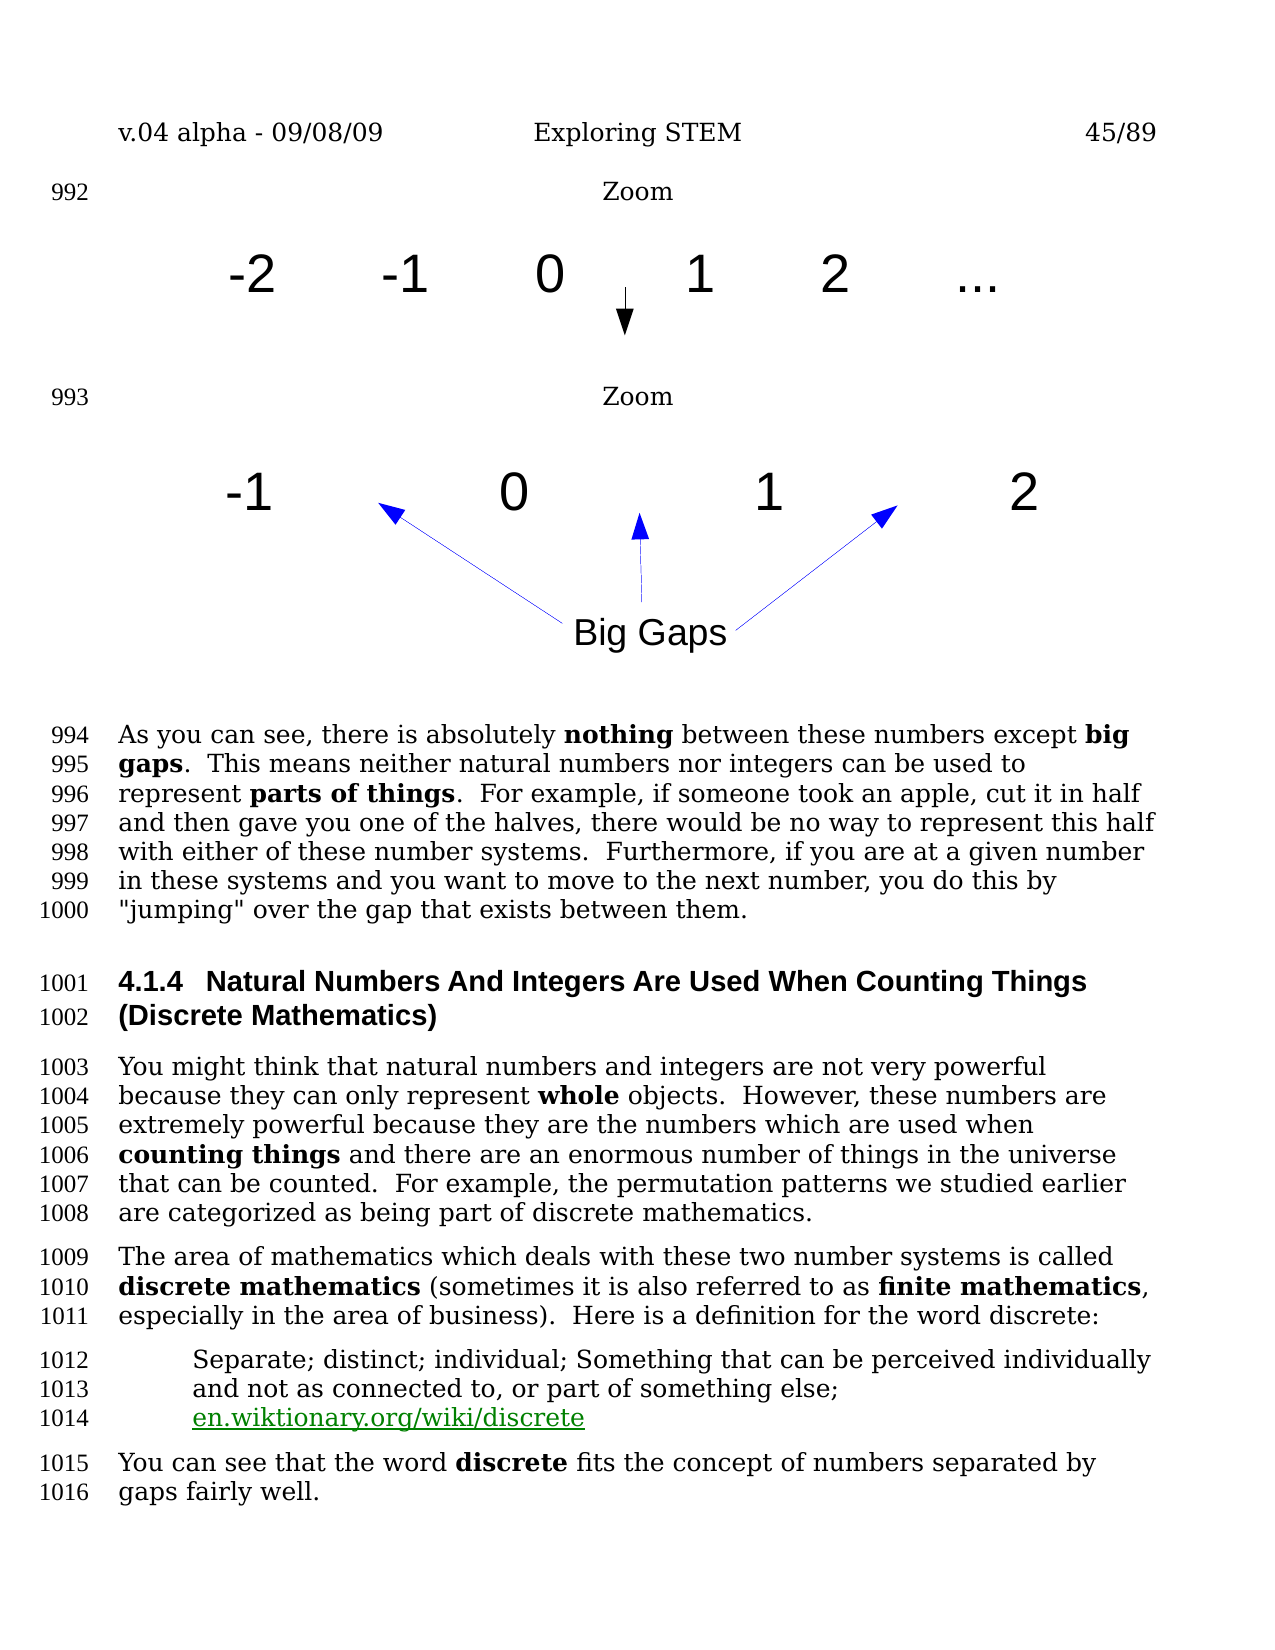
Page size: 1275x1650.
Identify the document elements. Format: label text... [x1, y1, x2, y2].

text Zoom [118, 382, 1157, 411]
subtitle Natural Numbers And Integers Are Used When Counting Things (Discrete Mathematics) [118, 964, 1157, 1031]
text You might think that natural numbers and integers are not very powerful because they can only represent whole objects. However, these numbers are extremely powerful because they are the numbers which are used when counting things and there are an enormous number of things in the universe that can be counted. For example, the permutation patterns we studied earlier are categorized as being part of discrete mathematics. [118, 1052, 1157, 1227]
text Zoom [118, 177, 1157, 206]
text As you can see, there is absolutely nothing between these numbers except big gaps. This means neither natural numbers nor integers can be used to represent parts of things. For example, if someone took an apple, cut it in half and then gave you one of the halves, there would be no way to represent this half with either of these number systems. Furthermore, if you are at a given number in these systems and you want to move to the next number, you do this by "jumping" over the gap that exists between them. [118, 720, 1157, 925]
text You can see that the word discrete fits the concept of numbers separated by gaps fairly well. [118, 1448, 1157, 1506]
text The area of mathematics which deals with these two number systems is called discrete mathematics (sometimes it is also referred to as finite mathematics, especially in the area of business). Here is a definition for the word discrete: [118, 1242, 1157, 1330]
text Separate; distinct; individual; Something that can be perceived individually and not as connected to, or part of something else; en.wiktionary.org/wiki/discrete [192, 1345, 1157, 1433]
